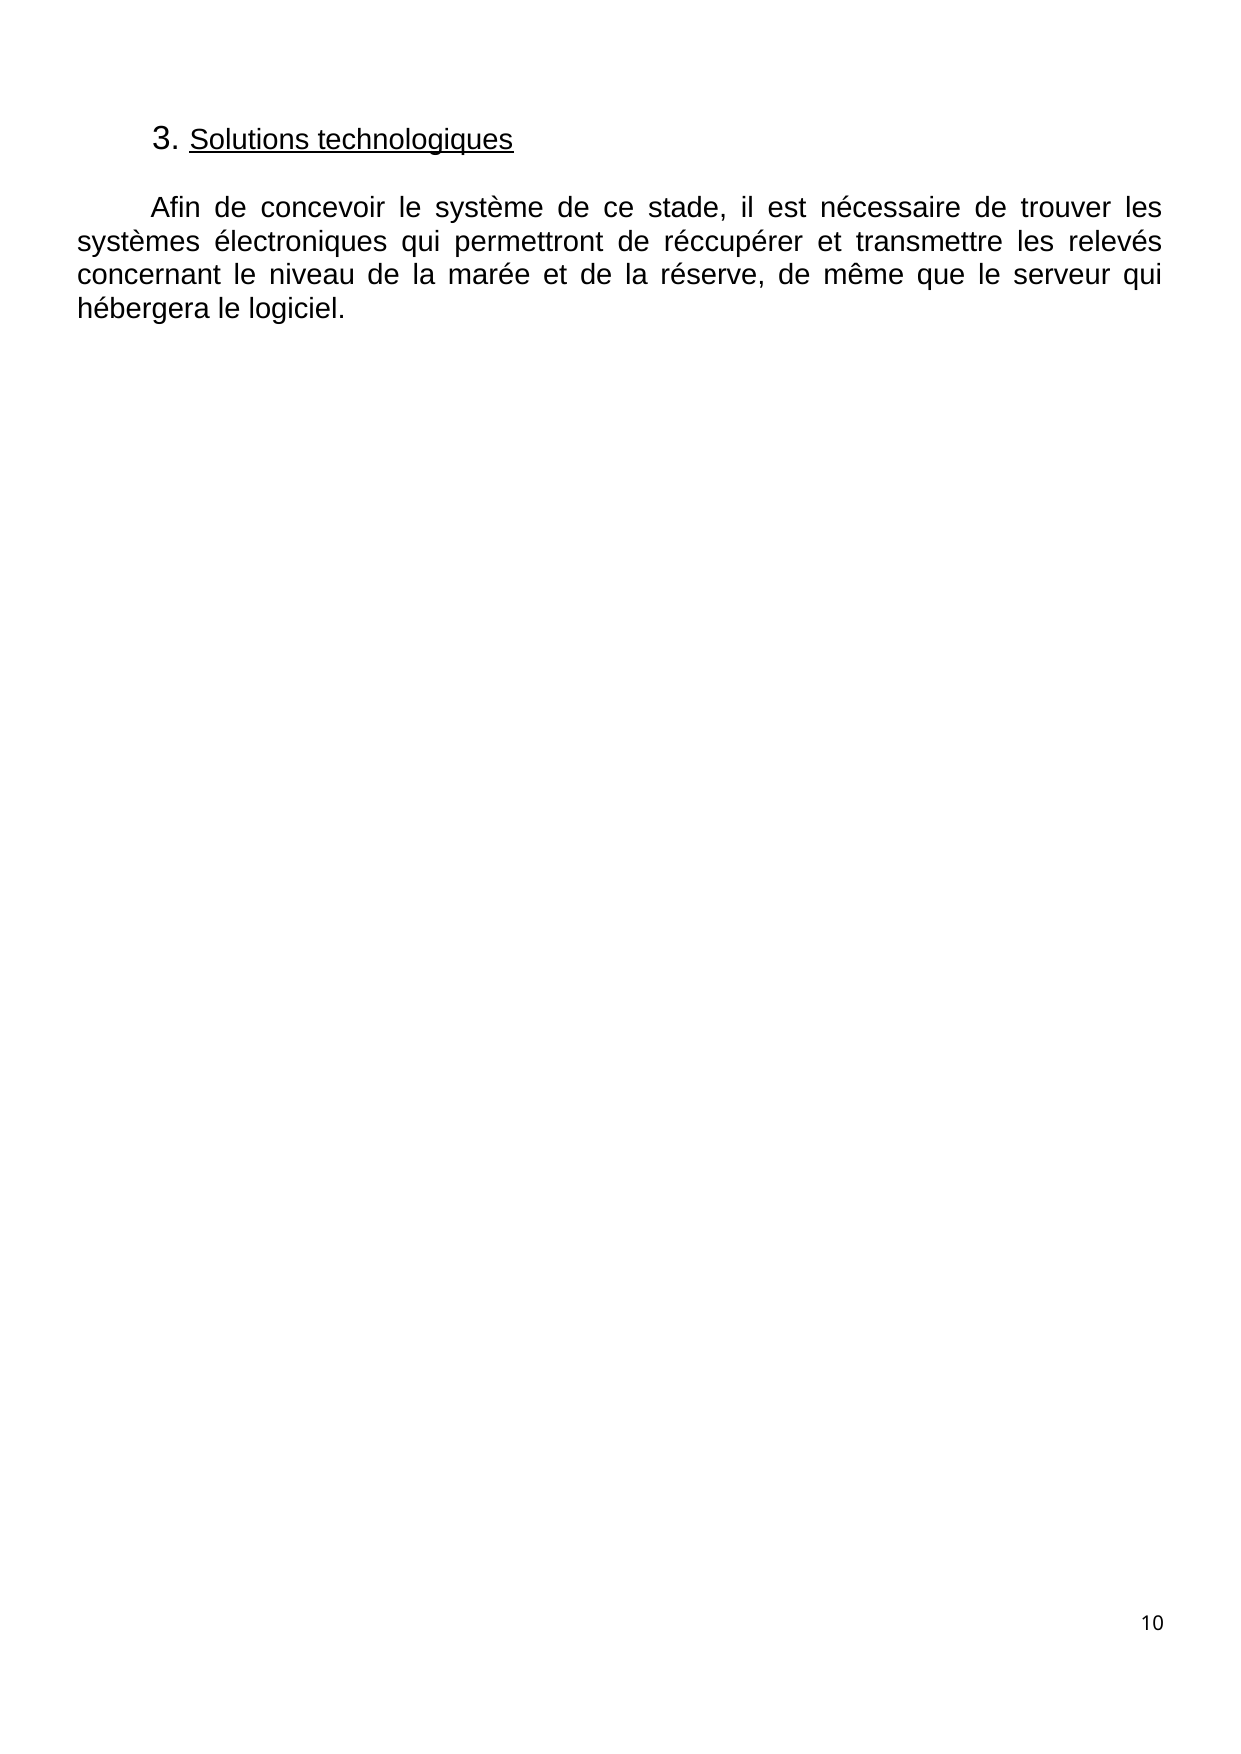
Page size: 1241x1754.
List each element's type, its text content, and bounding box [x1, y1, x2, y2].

list Solutions technologiques [152, 118, 1163, 157]
text Afin de concevoir le système de ce stade, il est nécessaire de trouver les systèmes électroniques qui permettront de réccupérer et transmettre les relevés concernant le niveau de la marée et de la réserve, de même que le serveur qui hébergera le logiciel. [77, 190, 1163, 324]
